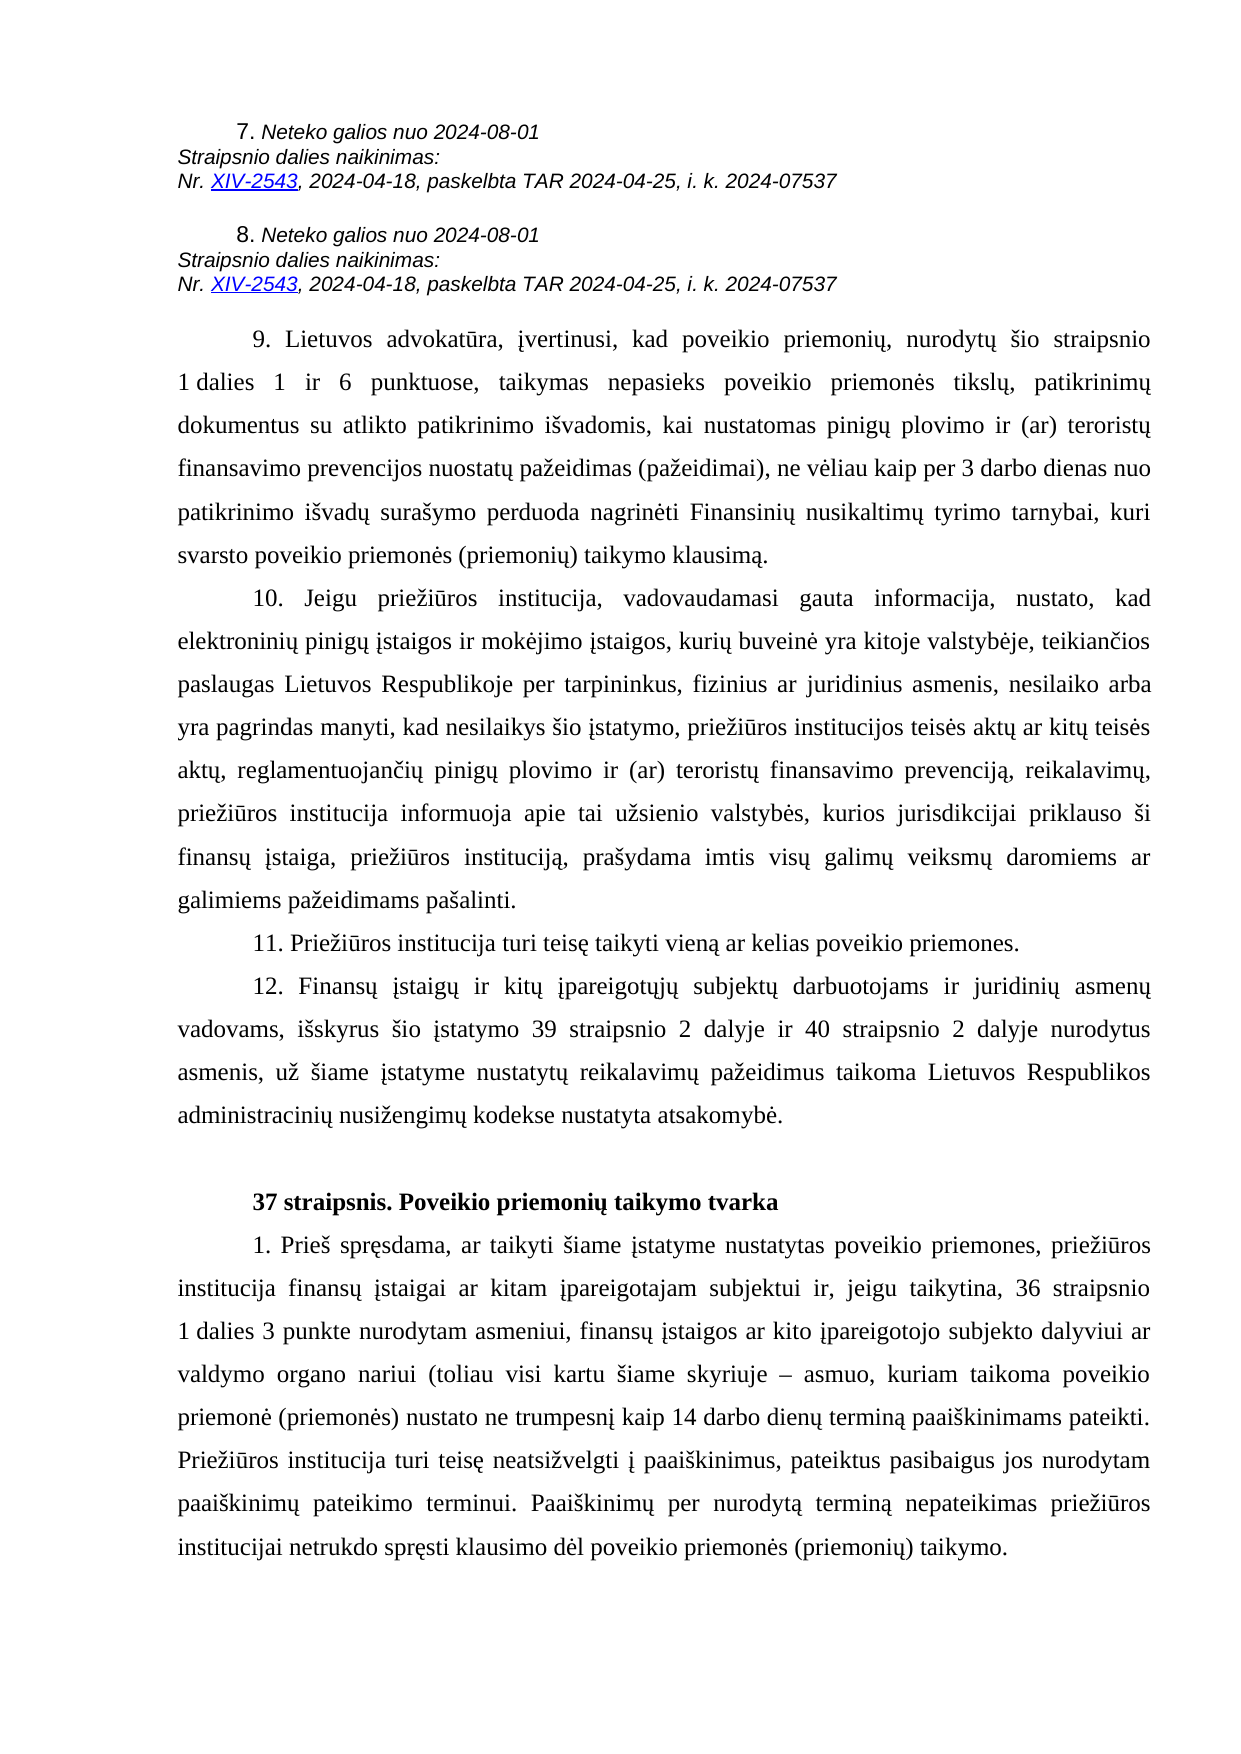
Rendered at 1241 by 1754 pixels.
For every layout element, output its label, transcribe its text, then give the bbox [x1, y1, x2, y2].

text 11. Priežiūros institucija turi teisę taikyti vieną ar kelias poveikio priemones. [177, 928, 1152, 957]
text 1. Prieš spręsdama, ar taikyti šiame įstatyme nustatytas poveikio priemones, priežiūros institucija finansų įstaigai ar kitam įpareigotajam subjektui ir, jeigu taikytina, 36 straipsnio 1 dalies 3 punkte nurodytam asmeniui, finansų įstaigos ar kito įpareigotojo subjekto dalyviui ar valdymo organo nariui (toliau visi kartu šiame skyriuje – asmuo, kuriam taikoma poveikio priemonė (priemonės) nustato ne trumpesnį kaip 14 darbo dienų terminą paaiškinimams pateikti. Priežiūros institucija turi teisę neatsižvelgti į paaiškinimus, pateiktus pasibaigus jos nurodytam paaiškinimų pateikimo terminui. Paaiškinimų per nurodytą terminą nepateikimas priežiūros institucijai netrukdo spręsti klausimo dėl poveikio priemonės (priemonių) taikymo. [177, 1230, 1152, 1560]
text 9. Lietuvos advokatūra, įvertinusi, kad poveikio priemonių, nurodytų šio straipsnio 1 dalies 1 ir 6 punktuose, taikymas nepasieks poveikio priemonės tikslų, patikrinimų dokumentus su atlikto patikrinimo išvadomis, kai nustatomas pinigų plovimo ir (ar) teroristų finansavimo prevencijos nuostatų pažeidimas (pažeidimai), ne vėliau kaip per 3 darbo dienas nuo patikrinimo išvadų surašymo perduoda nagrinėti Finansinių nusikaltimų tyrimo tarnybai, kuri svarsto poveikio priemonės (priemonių) taikymo klausimą. [177, 324, 1152, 568]
text Nr. XIV-2543, 2024-04-18, paskelbta TAR 2024-04-25, i. k. 2024-07537 [177, 168, 1152, 192]
text Straipsnio dalies naikinimas: [177, 247, 1152, 271]
text Straipsnio dalies naikinimas: [177, 144, 1152, 168]
text Nr. XIV-2543, 2024-04-18, paskelbta TAR 2024-04-25, i. k. 2024-07537 [177, 271, 1152, 295]
text 37 straipsnis. Poveikio priemonių taikymo tvarka [177, 1187, 1152, 1215]
text 8. Neteko galios nuo 2024-08-01 [177, 221, 1152, 247]
text 7. Neteko galios nuo 2024-08-01 [177, 118, 1152, 144]
text 10. Jeigu priežiūros institucija, vadovaudamasi gauta informacija, nustato, kad elektroninių pinigų įstaigos ir mokėjimo įstaigos, kurių buveinė yra kitoje valstybėje, teikiančios paslaugas Lietuvos Respublikoje per tarpininkus, fizinius ar juridinius asmenis, nesilaiko arba yra pagrindas manyti, kad nesilaikys šio įstatymo, priežiūros institucijos teisės aktų ar kitų teisės aktų, reglamentuojančių pinigų plovimo ir (ar) teroristų finansavimo prevenciją, reikalavimų, priežiūros institucija informuoja apie tai užsienio valstybės, kurios jurisdikcijai priklauso ši finansų įstaiga, priežiūros instituciją, prašydama imtis visų galimų veiksmų daromiems ar galimiems pažeidimams pašalinti. [177, 583, 1152, 913]
text 12. Finansų įstaigų ir kitų įpareigotųjų subjektų darbuotojams ir juridinių asmenų vadovams, išskyrus šio įstatymo 39 straipsnio 2 dalyje ir 40 straipsnio 2 dalyje nurodytus asmenis, už šiame įstatyme nustatytų reikalavimų pažeidimus taikoma Lietuvos Respublikos administracinių nusižengimų kodekse nustatyta atsakomybė. [177, 971, 1152, 1129]
